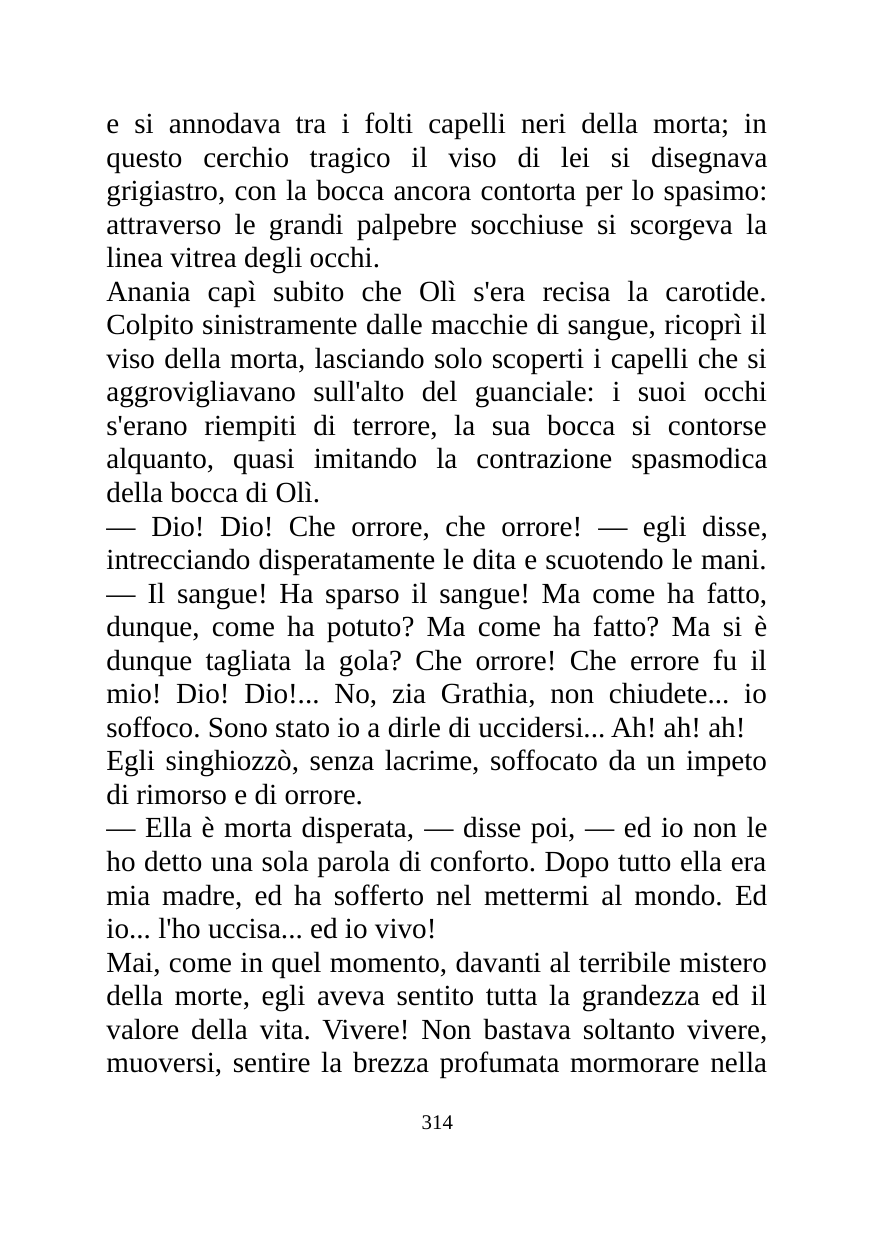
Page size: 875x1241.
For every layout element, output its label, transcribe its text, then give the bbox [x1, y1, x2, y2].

text Mai, come in quel momento, davanti al terribile mistero della morte, egli aveva sentito tutta la grandezza ed il valore della vita. Vivere! Non bastava soltanto vivere, muoversi, sentire la brezza profumata mormorare nella [106, 945, 768, 1079]
text Egli singhiozzò, senza lacrime, soffocato da un impeto di rimorso e di orrore. [106, 743, 768, 811]
text — Ella è morta disperata, — disse poi, — ed io non le ho detto una sola parola di conforto. Dopo tutto ella era mia madre, ed ha sofferto nel mettermi al mondo. Ed io... l'ho uccisa... ed io vivo! [106, 811, 768, 945]
text Anania capì subito che Olì s'era recisa la carotide. Colpito sinistramente dalle macchie di sangue, ricoprì il viso della morta, lasciando solo scoperti i capelli che si aggrovigliavano sull'alto del guanciale: i suoi occhi s'erano riempiti di terrore, la sua bocca si contorse alquanto, quasi imitando la contrazione spasmodica della bocca di Olì. [106, 274, 768, 509]
text — Dio! Dio! Che orrore, che orrore! — egli disse, intrecciando disperatamente le dita e scuotendo le mani. — Il sangue! Ha sparso il sangue! Ma come ha fatto, dunque, come ha potuto? Ma come ha fatto? Ma si è dunque tagliata la gola? Che orrore! Che errore fu il mio! Dio! Dio!... No, zia Grathia, non chiudete... io soffoco. Sono stato io a dirle di uccidersi... Ah! ah! ah! [106, 509, 768, 743]
text e si annodava tra i folti capelli neri della morta; in questo cerchio tragico il viso di lei si disegnava grigiastro, con la bocca ancora contorta per lo spasimo: attraverso le grandi palpebre socchiuse si scorgeva la linea vitrea degli occhi. [106, 106, 768, 274]
